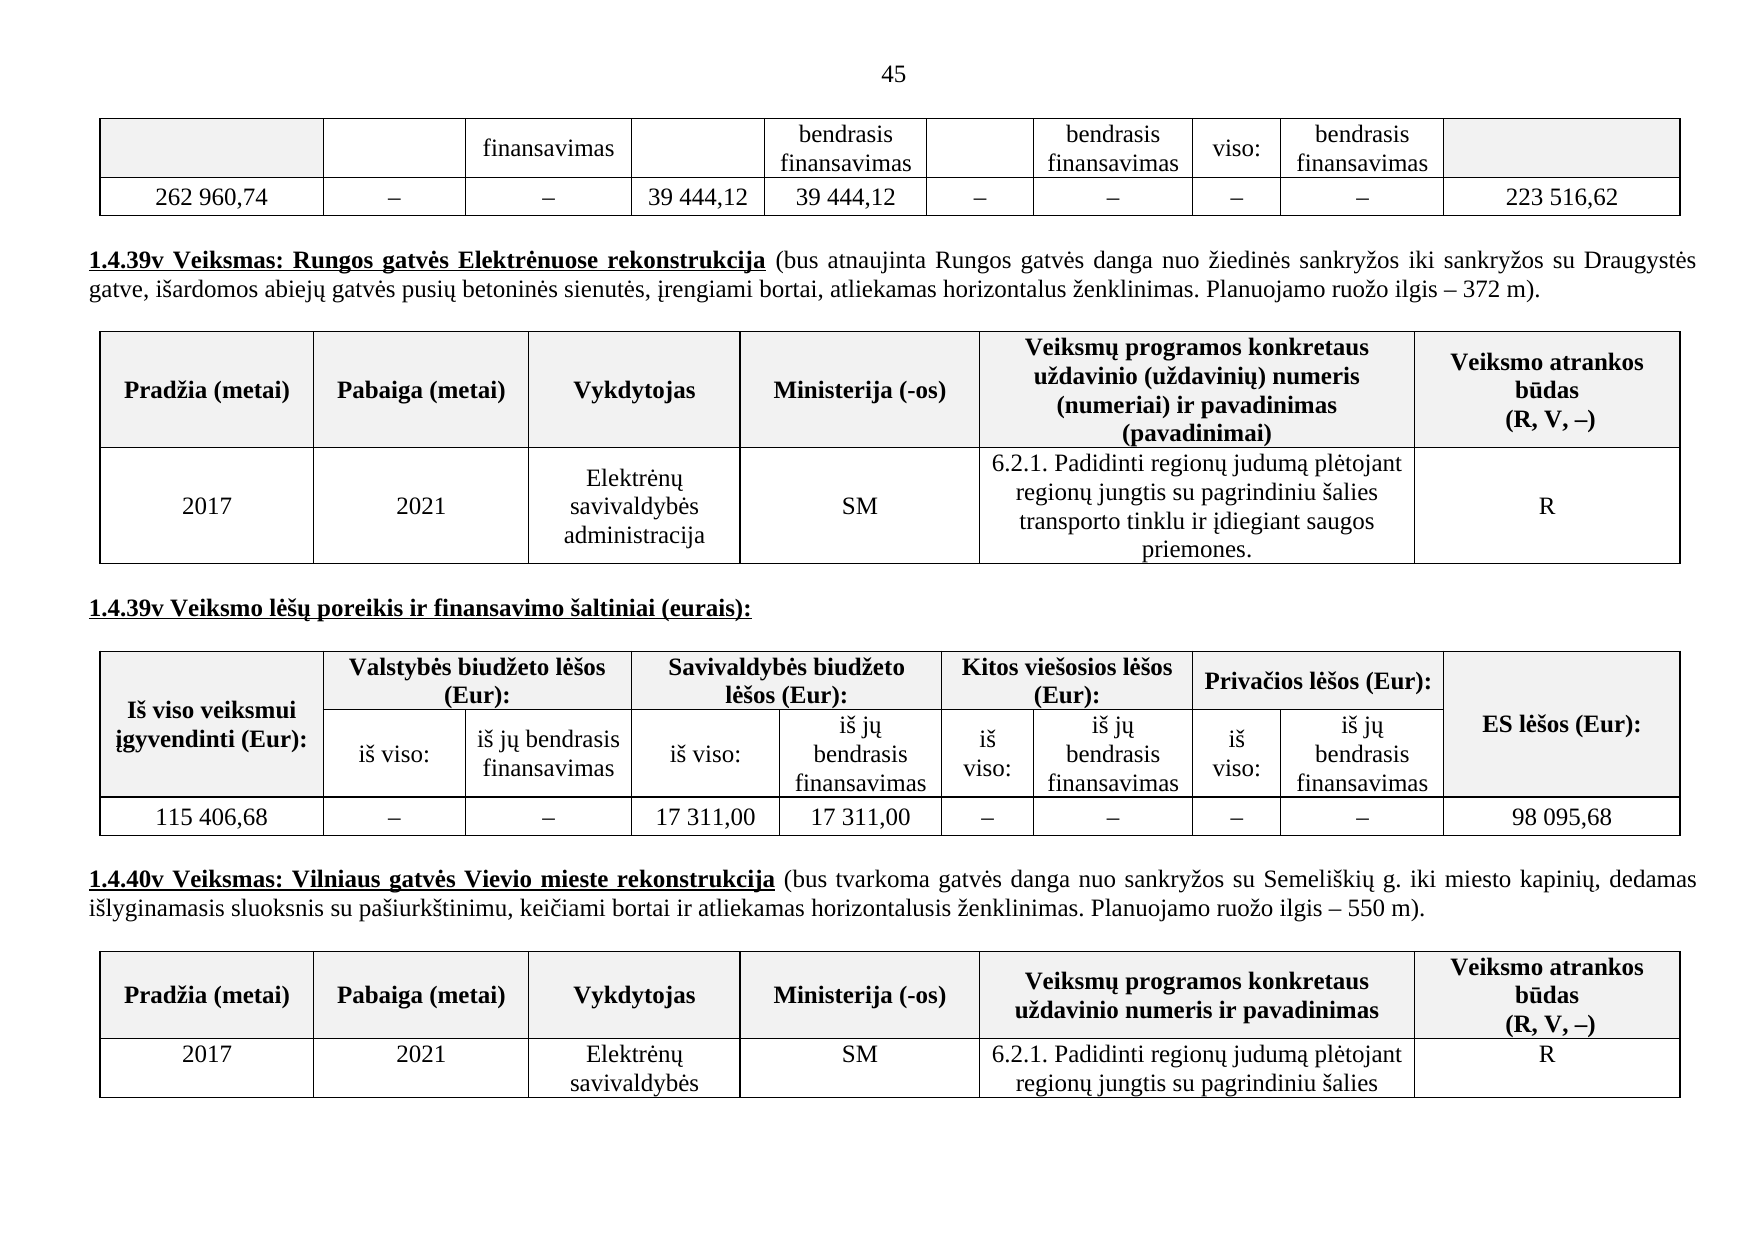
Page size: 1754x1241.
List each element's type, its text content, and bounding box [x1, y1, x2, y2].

table_header [1444, 119, 1679, 177]
table_cell Elektrėnų savivaldybės [529, 1039, 739, 1097]
table_cell – [1034, 798, 1192, 835]
table_cell iš viso: [632, 710, 779, 796]
table_cell – [466, 798, 631, 835]
table_header Iš viso veiksmui įgyvendinti (Eur): [101, 652, 323, 796]
table_cell – [1193, 798, 1280, 835]
table_cell – [324, 178, 465, 215]
table_cell 17 311,00 [780, 798, 941, 835]
table_cell 98 095,68 [1444, 798, 1679, 835]
table_cell 2021 [314, 1039, 528, 1097]
table_cell [927, 119, 1033, 177]
table_cell iš jų bendrasis finansavimas [1281, 710, 1443, 796]
table_cell 2017 [101, 448, 313, 563]
table_cell iš jų bendrasis finansavimas [466, 710, 631, 796]
table_header Pradžia (metai) [101, 952, 313, 1038]
table_header Valstybės biudžeto lėšos (Eur): [324, 652, 631, 709]
table_cell [324, 119, 465, 177]
table_header Pradžia (metai) [101, 332, 313, 447]
table_header Veiksmo atrankos būdas (R, V, –) [1415, 952, 1679, 1038]
table_cell bendrasis finansavimas [1281, 119, 1443, 177]
table_header Vykdytojas [529, 332, 739, 447]
table_cell 223 516,62 [1444, 178, 1679, 215]
table_cell – [1281, 178, 1443, 215]
table_cell – [927, 178, 1033, 215]
table_cell SM [741, 1039, 979, 1097]
table_header Vykdytojas [529, 952, 739, 1038]
table_cell 2017 [101, 1039, 313, 1097]
table_cell R [1415, 448, 1679, 563]
table_header Pabaiga (metai) [314, 952, 528, 1038]
table_header ES lėšos (Eur): [1444, 652, 1679, 796]
text 1.4.39v Veiksmas: Rungos gatvės Elektrėnuose rekonstrukcija (bus atnaujinta Rungos gatvės danga nuo žiedinės sankryžos iki sankryžos su Draugystės gatve, išardomos abiejų gatvės pusių betoninės sienutės, įrengiami bortai, atliekamas horizontalus ženklinimas. Planuojamo ruožo ilgis – 372 m). [89, 245, 1698, 302]
table_cell bendrasis finansavimas [1034, 119, 1192, 177]
table_header Savivaldybės biudžeto lėšos (Eur): [632, 652, 941, 709]
table_cell R [1415, 1039, 1679, 1097]
table_cell 6.2.1. Padidinti regionų judumą plėtojant regionų jungtis su pagrindiniu šalies [980, 1039, 1414, 1097]
table_cell 6.2.1. Padidinti regionų judumą plėtojant regionų jungtis su pagrindiniu šalies transporto tinklu ir įdiegiant saugos priemones. [980, 448, 1414, 563]
table_cell – [1034, 178, 1192, 215]
table_header Veiksmų programos konkretaus uždavinio (uždavinių) numeris (numeriai) ir pavadinimas (pavadinimai) [980, 332, 1414, 447]
table_cell 39 444,12 [632, 178, 764, 215]
table_cell 2021 [314, 448, 528, 563]
table_cell – [466, 178, 631, 215]
table_cell 17 311,00 [632, 798, 779, 835]
table_cell iš jų bendrasis finansavimas [1034, 710, 1192, 796]
table_cell finansavimas [466, 119, 631, 177]
table_cell iš viso: [1193, 710, 1280, 796]
table_cell iš viso: [324, 710, 465, 796]
table_cell – [942, 798, 1033, 835]
table_header Privačios lėšos (Eur): [1193, 652, 1443, 709]
table_cell Elektrėnų savivaldybės administracija [529, 448, 739, 563]
table_cell [632, 119, 764, 177]
table_cell iš viso: [942, 710, 1033, 796]
table_header [101, 119, 323, 177]
table_header Veiksmo atrankos būdas (R, V, –) [1415, 332, 1679, 447]
text 1.4.39v Veiksmo lėšų poreikis ir finansavimo šaltiniai (eurais): [89, 593, 1698, 622]
table_header Veiksmų programos konkretaus uždavinio numeris ir pavadinimas [980, 952, 1414, 1038]
table_cell – [1281, 798, 1443, 835]
table_cell viso: [1193, 119, 1280, 177]
table_cell 262 960,74 [101, 178, 323, 215]
text 1.4.40v Veiksmas: Vilniaus gatvės Vievio mieste rekonstrukcija (bus tvarkoma gatvės danga nuo sankryžos su Semeliškių g. iki miesto kapinių, dedamas išlyginamasis sluoksnis su pašiurkštinimu, keičiami bortai ir atliekamas horizontalusis ženklinimas. Planuojamo ruožo ilgis – 550 m). [89, 864, 1698, 922]
table_cell 115 406,68 [101, 798, 323, 835]
table_header Ministerija (-os) [741, 952, 979, 1038]
table_header Ministerija (-os) [741, 332, 979, 447]
table_cell bendrasis finansavimas [765, 119, 926, 177]
table_header Kitos viešosios lėšos (Eur): [942, 652, 1192, 709]
table_cell – [324, 798, 465, 835]
table_header Pabaiga (metai) [314, 332, 528, 447]
table_cell – [1193, 178, 1280, 215]
table_cell SM [741, 448, 979, 563]
table_cell iš jų bendrasis finansavimas [780, 710, 941, 796]
table_cell 39 444,12 [765, 178, 926, 215]
